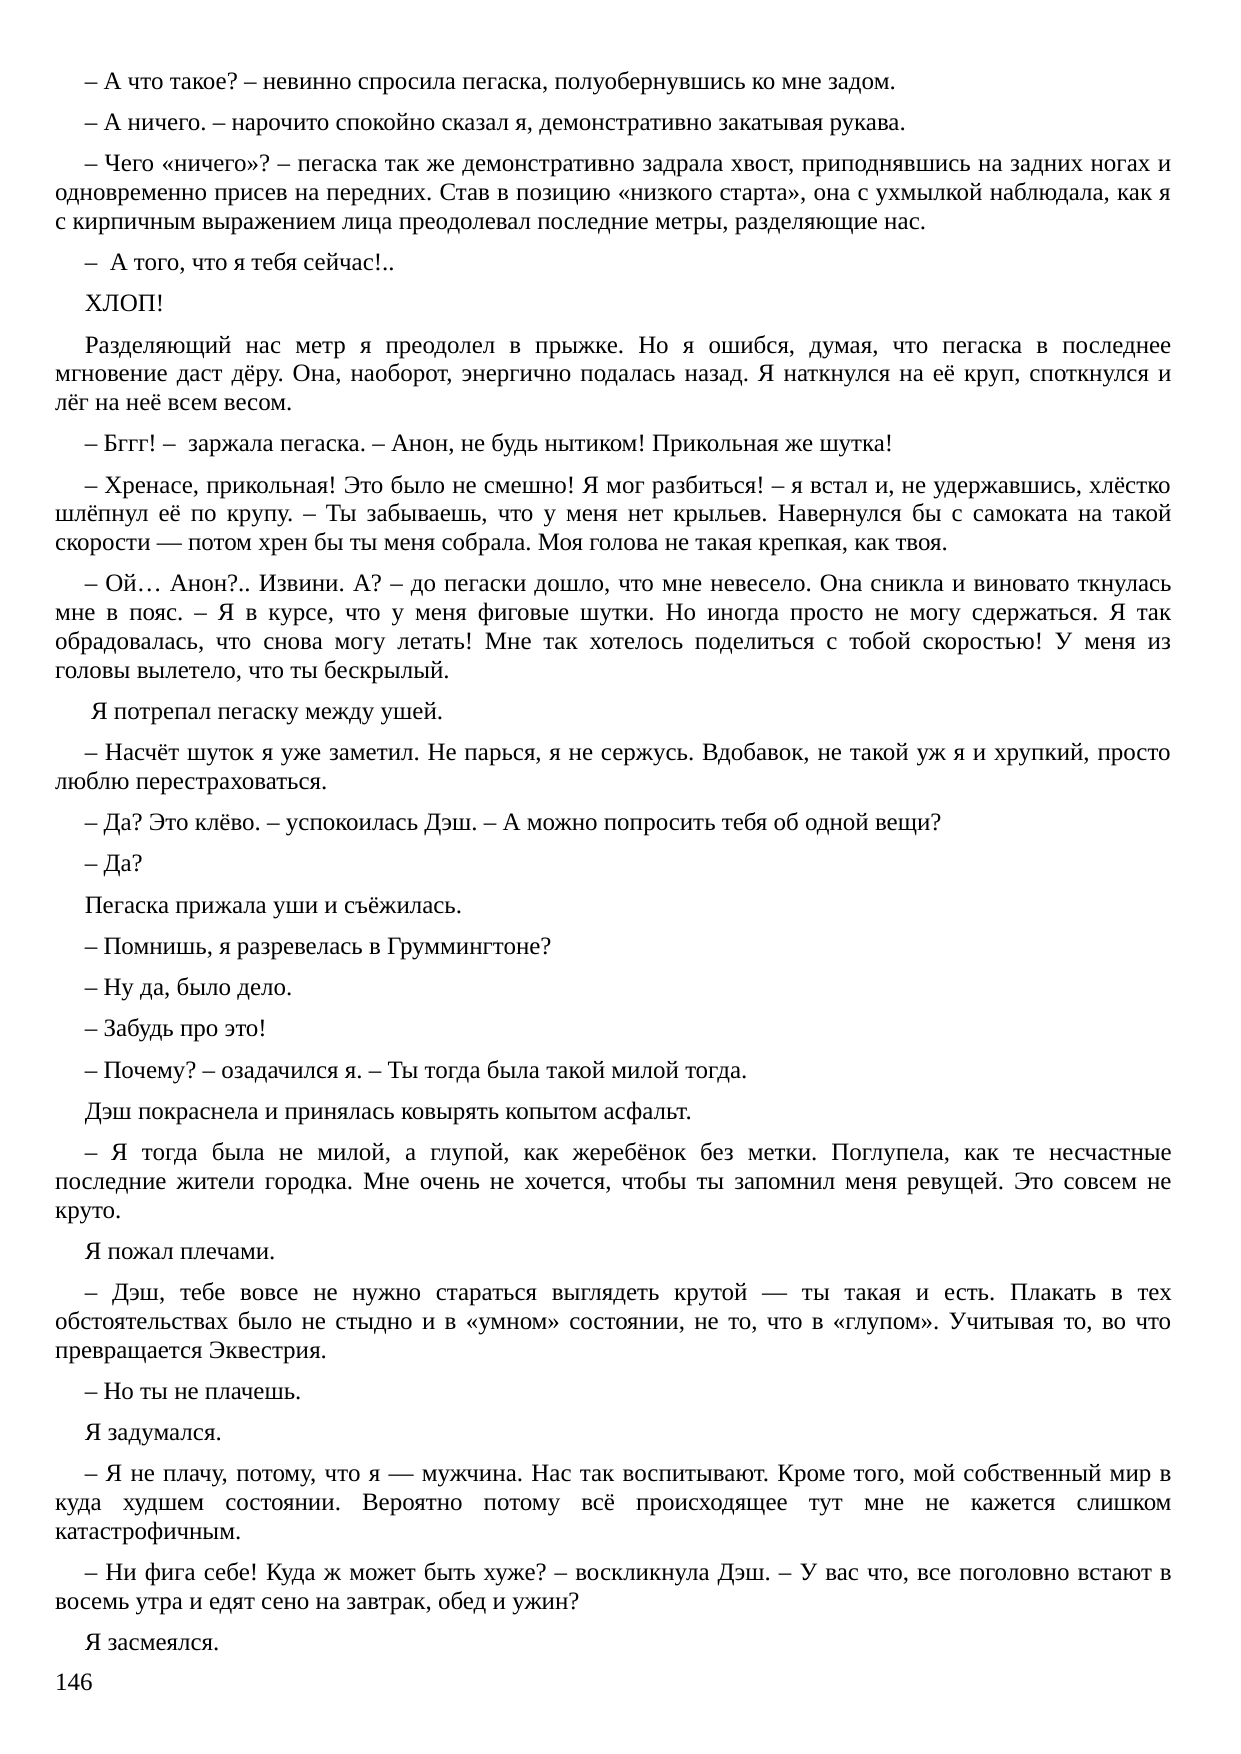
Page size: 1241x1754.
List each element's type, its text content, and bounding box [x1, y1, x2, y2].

text – А того, что я тебя сейчас!.. [55, 247, 1173, 276]
text – Я тогда была не милой, а глупой, как жеребёнок без метки. Поглупела, как те несчастные последние жители городка. Мне очень не хочется, чтобы ты запомнил меня ревущей. Это совсем не круто. [55, 1137, 1173, 1223]
text – Но ты не плачешь. [55, 1376, 1173, 1405]
text – А ничего. – нарочито спокойно сказал я, демонстративно закатывая рукава. [55, 107, 1173, 136]
text – Чего «ничего»? – пегаска так же демонстративно задрала хвост, приподнявшись на задних ногах и одновременно присев на передних. Став в позицию «низкого старта», она с ухмылкой наблюдала, как я с кирпичным выражением лица преодолевал последние метры, разделяющие нас. [55, 148, 1173, 235]
text Я задумался. [55, 1417, 1173, 1446]
text Я потрепал пегаску между ушей. [55, 696, 1173, 725]
text Дэш покраснела и принялась ковырять копытом асфальт. [55, 1096, 1173, 1125]
text – Дэш, тебе вовсе не нужно стараться выглядеть крутой — ты такая и есть. Плакать в тех обстоятельствах было не стыдно и в «умном» состоянии, не то, что в «глупом». Учитывая то, во что превращается Эквестрия. [55, 1277, 1173, 1363]
text – Хренасе, прикольная! Это было не смешно! Я мог разбиться! – я встал и, не удержавшись, хлёстко шлёпнул её по крупу. – Ты забываешь, что у меня нет крыльев. Навернулся бы с самоката на такой скорости — потом хрен бы ты меня собрала. Моя голова не такая крепкая, как твоя. [55, 470, 1173, 556]
text Разделяющий нас метр я преодолел в прыжке. Но я ошибся, думая, что пегаска в последнее мгновение даст дёру. Она, наоборот, энергично подалась назад. Я наткнулся на её круп, споткнулся и лёг на неё всем весом. [55, 330, 1173, 416]
text – А что такое? – невинно спросила пегаска, полуобернувшись ко мне задом. [55, 66, 1173, 95]
text – Бггг! – заржала пегаска. – Анон, не будь нытиком! Прикольная же шутка! [55, 428, 1173, 457]
text – Помнишь, я разревелась в Груммингтоне? [55, 931, 1173, 960]
text – Забудь про это! [55, 1013, 1173, 1042]
text ХЛОП! [55, 288, 1173, 317]
text – Насчёт шуток я уже заметил. Не парься, я не сержусь. Вдобавок, не такой уж я и хрупкий, просто люблю перестраховаться. [55, 737, 1173, 795]
text – Ни фига себе! Куда ж может быть хуже? – воскликнула Дэш. – У вас что, все поголовно встают в восемь утра и едят сено на завтрак, обед и ужин? [55, 1557, 1173, 1615]
text Пегаска прижала уши и съёжилась. [55, 890, 1173, 918]
text – Ну да, было дело. [55, 972, 1173, 1001]
text Я пожал плечами. [55, 1236, 1173, 1265]
text Я засмеялся. [55, 1627, 1173, 1656]
text – Ой… Анон?.. Извини. А? – до пегаски дошло, что мне невесело. Она сникла и виновато ткнулась мне в пояс. – Я в курсе, что у меня фиговые шутки. Но иногда просто не могу сдержаться. Я так обрадовалась, что снова могу летать! Мне так хотелось поделиться с тобой скоростью! У меня из головы вылетело, что ты бескрылый. [55, 568, 1173, 683]
text – Да? [55, 848, 1173, 877]
text – Да? Это клёво. – успокоилась Дэш. – А можно попросить тебя об одной вещи? [55, 807, 1173, 836]
text – Почему? – озадачился я. – Ты тогда была такой милой тогда. [55, 1055, 1173, 1083]
text – Я не плачу, потому, что я — мужчина. Нас так воспитывают. Кроме того, мой собственный мир в куда худшем состоянии. Вероятно потому всё происходящее тут мне не кажется слишком катастрофичным. [55, 1458, 1173, 1545]
